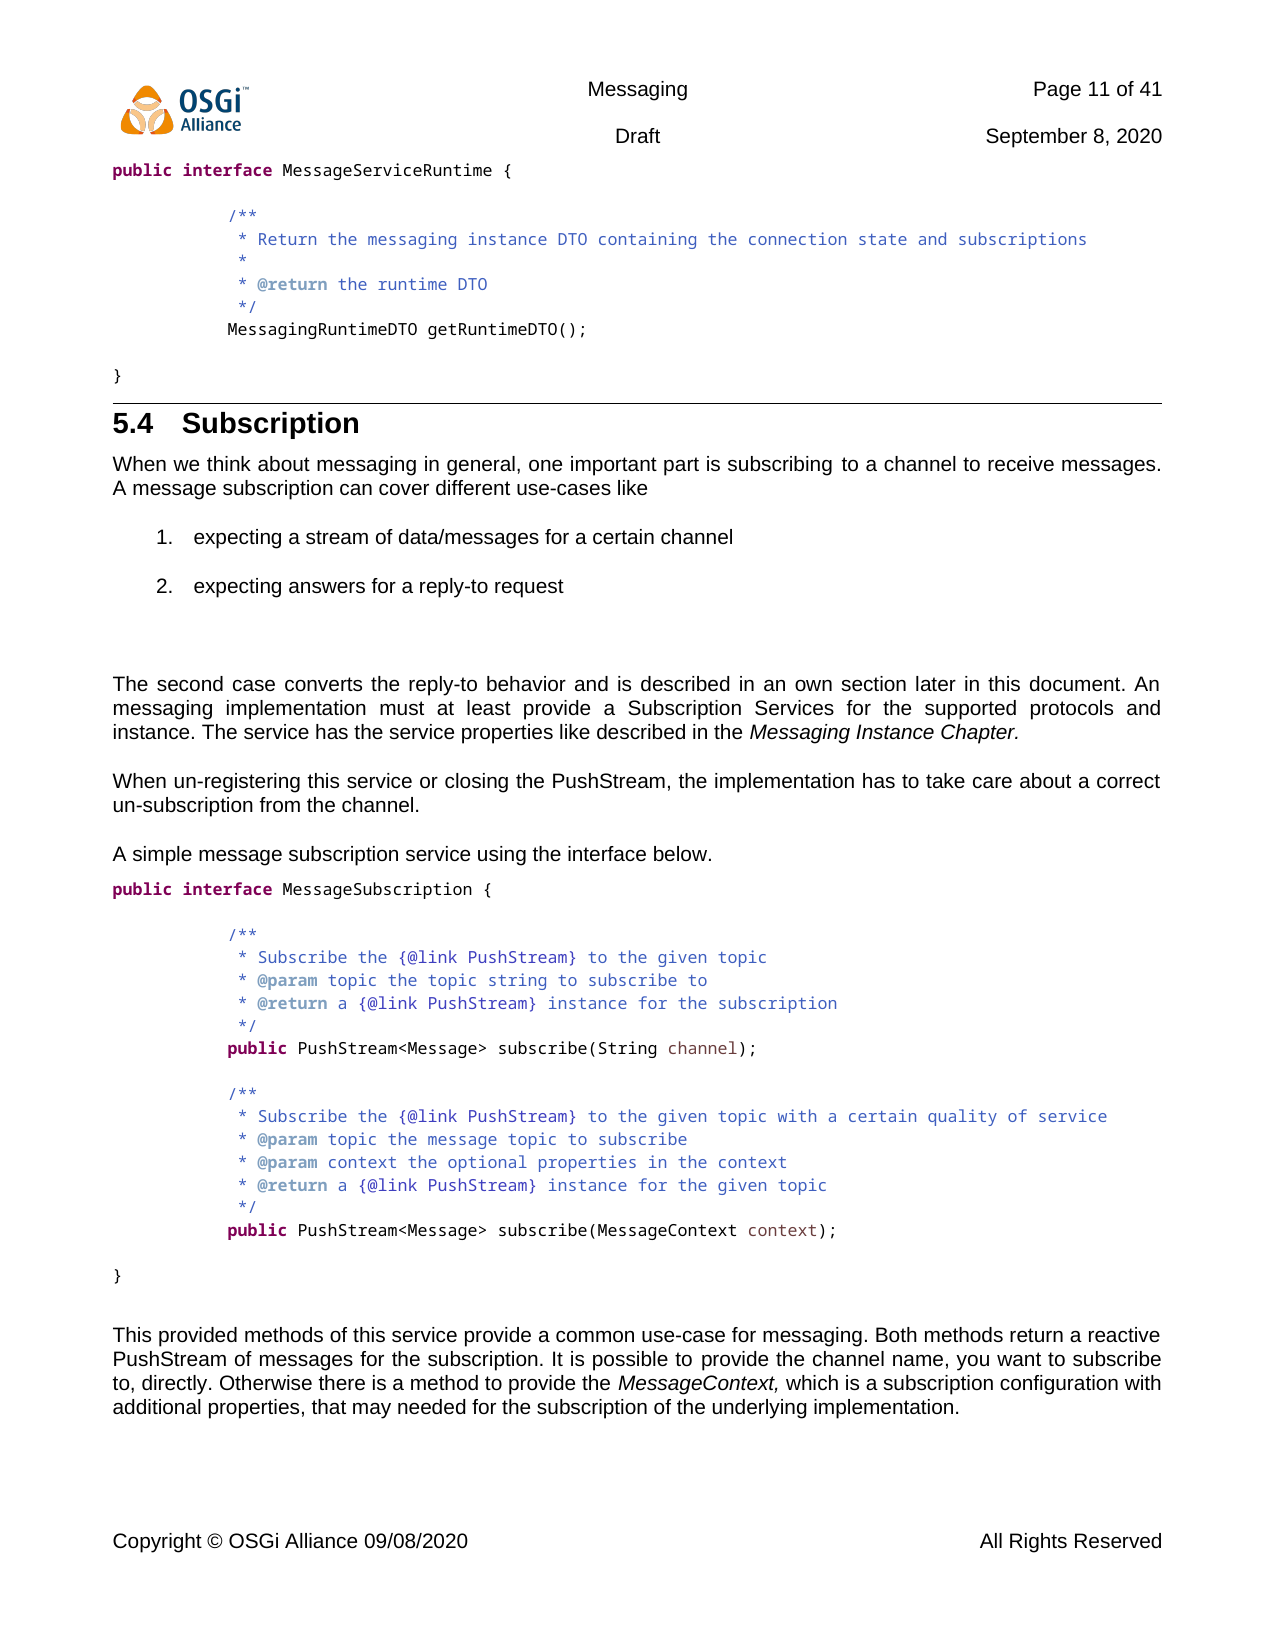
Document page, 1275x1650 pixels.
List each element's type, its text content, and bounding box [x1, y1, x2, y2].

text When we think about messaging in general, one important part is subscribing to a channel to receive messages. A message subscription can cover different use-cases like [112, 452, 1162, 500]
text * @return a {@link PushStream} instance for the subscription [112, 991, 1162, 1014]
text public interface MessageServiceRuntime { [112, 159, 1162, 182]
text * Subscribe the {@link PushStream} to the given topic [112, 946, 1162, 969]
text * [112, 250, 1162, 272]
text } [112, 1264, 1162, 1287]
text This provided methods of this service provide a common use-case for messaging. Both methods return a reactive PushStream of messages for the subscription. It is possible to provide the channel name, you want to subscribe to, directly. Otherwise there is a method to provide the MessageContext, which is a subscription configuration with additional properties, that may needed for the subscription of the underlying implementation. [112, 1323, 1162, 1419]
text * @return the runtime DTO [112, 272, 1162, 295]
text * @return a {@link PushStream} instance for the given topic [112, 1173, 1162, 1196]
text * @param topic the message topic to subscribe [112, 1128, 1162, 1150]
text /** [112, 1082, 1162, 1105]
text */ [112, 295, 1162, 318]
picture [113, 78, 257, 142]
text * @param topic the topic string to subscribe to [112, 969, 1162, 991]
text public PushStream<Message> subscribe(MessageContext context); [112, 1218, 1162, 1241]
text public interface MessageSubscription { [112, 878, 1162, 901]
list expecting answers for a reply-to request [156, 574, 1162, 598]
text MessagingRuntimeDTO getRuntimeDTO(); [112, 318, 1162, 341]
text public PushStream<Message> subscribe(String channel); [112, 1037, 1162, 1059]
text */ [112, 1014, 1162, 1037]
text /** [112, 204, 1162, 227]
subtitle Subscription [112, 404, 1162, 439]
text The second case converts the reply-to behavior and is described in an own section later in this document. An messaging implementation must at least provide a Subscription Services for the supported protocols and instance. The service has the service properties like described in the Messaging Instance Chapter. [112, 672, 1162, 743]
text * Return the messaging instance DTO containing the connection state and subscriptions [112, 227, 1162, 250]
text */ [112, 1196, 1162, 1218]
text /** [112, 923, 1162, 946]
text } [112, 363, 1162, 386]
text When un-registering this service or closing the PushStream, the implementation has to take care about a correct un-subscription from the channel. [112, 768, 1162, 816]
text * Subscribe the {@link PushStream} to the given topic with a certain quality of service [112, 1105, 1162, 1128]
text * @param context the optional properties in the context [112, 1150, 1162, 1173]
list expecting a stream of data/messages for a certain channel [156, 525, 1162, 549]
text A simple message subscription service using the interface below. [112, 841, 1162, 865]
